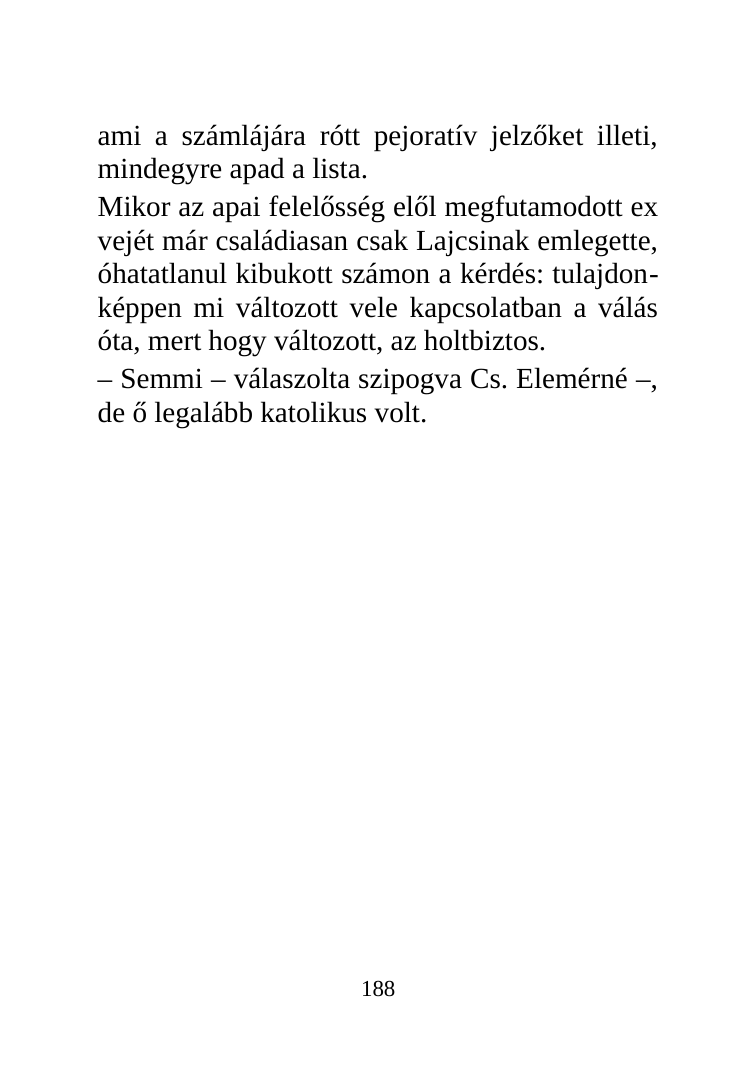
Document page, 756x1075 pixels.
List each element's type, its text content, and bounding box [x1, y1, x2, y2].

text ami a számlájára rótt pejoratív jelzőket illeti, mindegyre apad a lista. [97, 118, 658, 185]
text Mikor az apai felelősség elől megfutamodott ex vejét már családiasan csak Lajcsinak emlegette, óhatatlanul kibukott számon a kérdés: tulajdon­képpen mi változott vele kapcsolatban a válás óta, mert hogy változott, az holtbiztos. [97, 189, 658, 357]
text – Semmi – válaszolta szipogva Cs. Elemérné –, de ő legalább katolikus volt. [97, 361, 658, 428]
